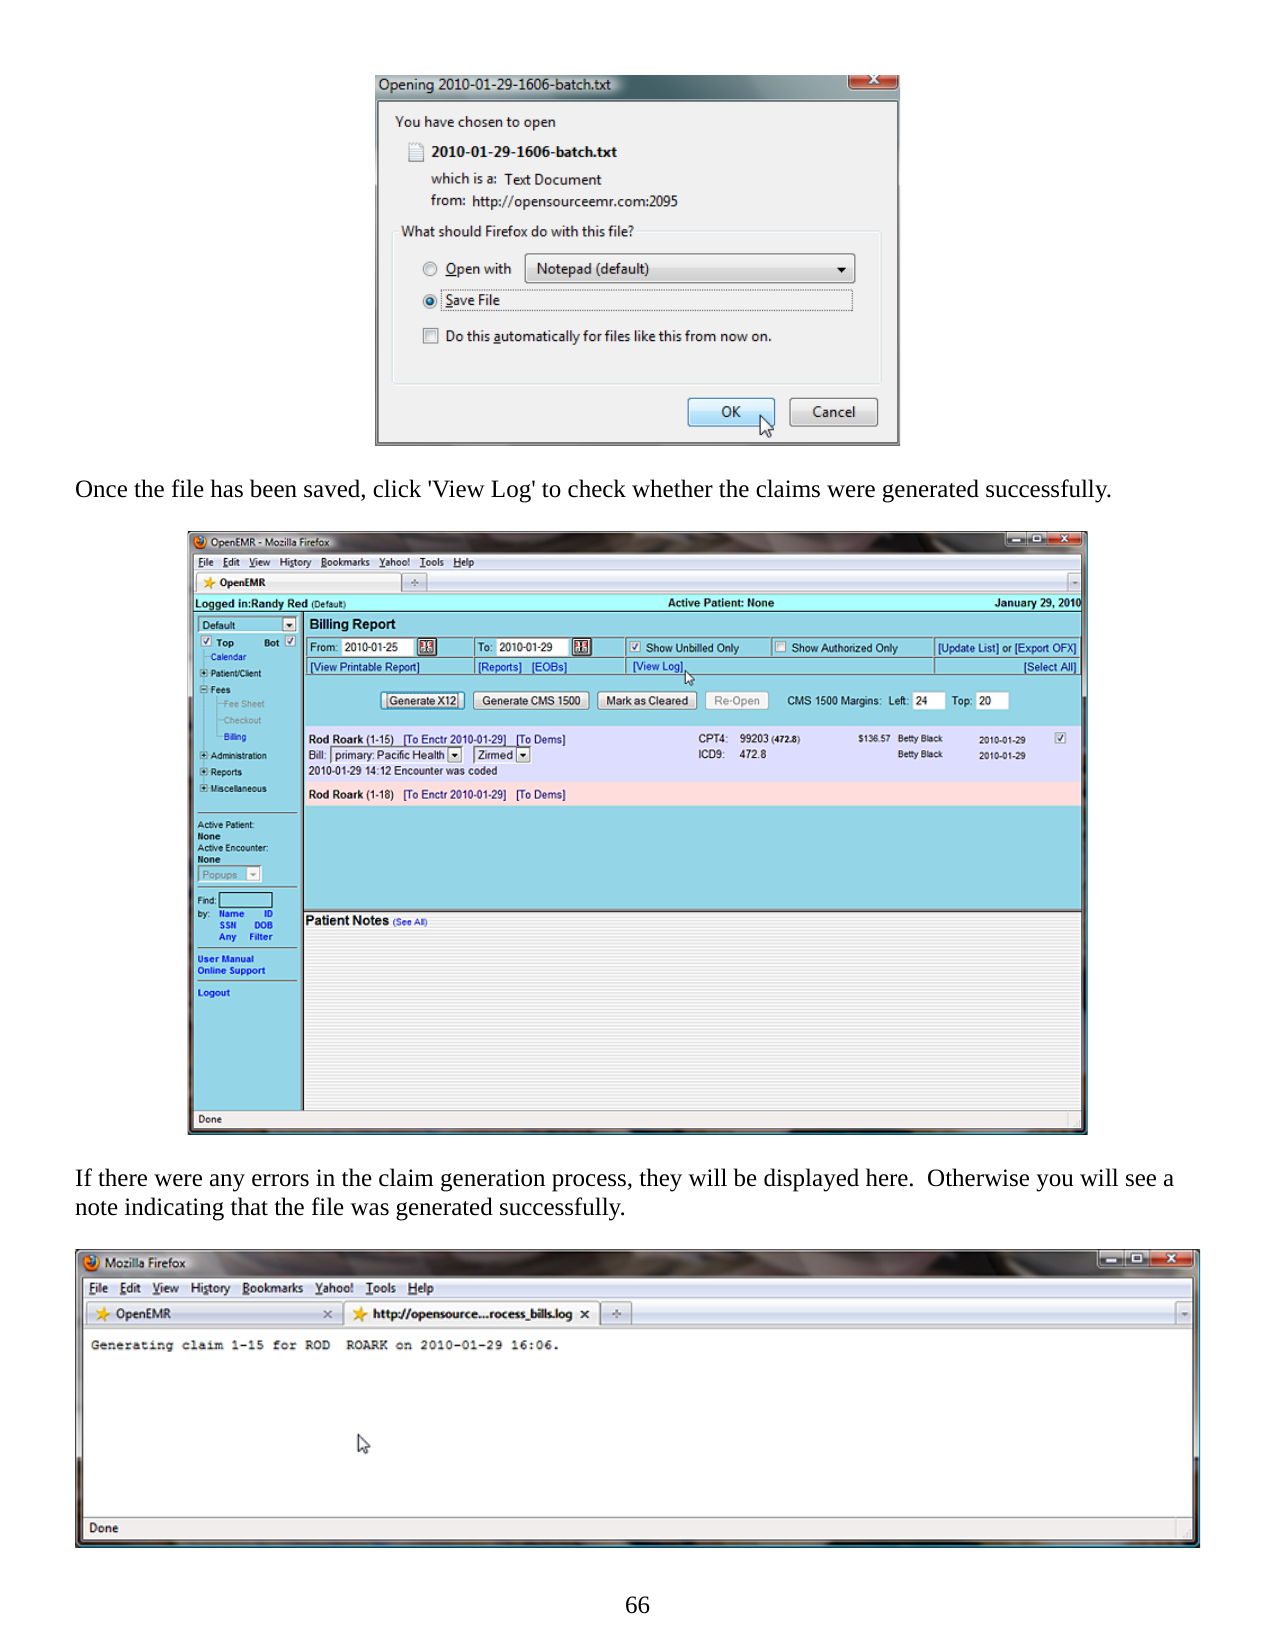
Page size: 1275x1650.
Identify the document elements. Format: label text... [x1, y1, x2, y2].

picture [187, 531, 1088, 1135]
picture [375, 75, 901, 446]
text Once the file has been saved, click 'View Log' to check whether the claims were generated successfully. [75, 474, 1200, 503]
picture [75, 1249, 1200, 1548]
text If there were any errors in the claim generation process, they will be displayed here. Otherwise you will see a note indicating that the file was generated successfully. [75, 1163, 1200, 1221]
